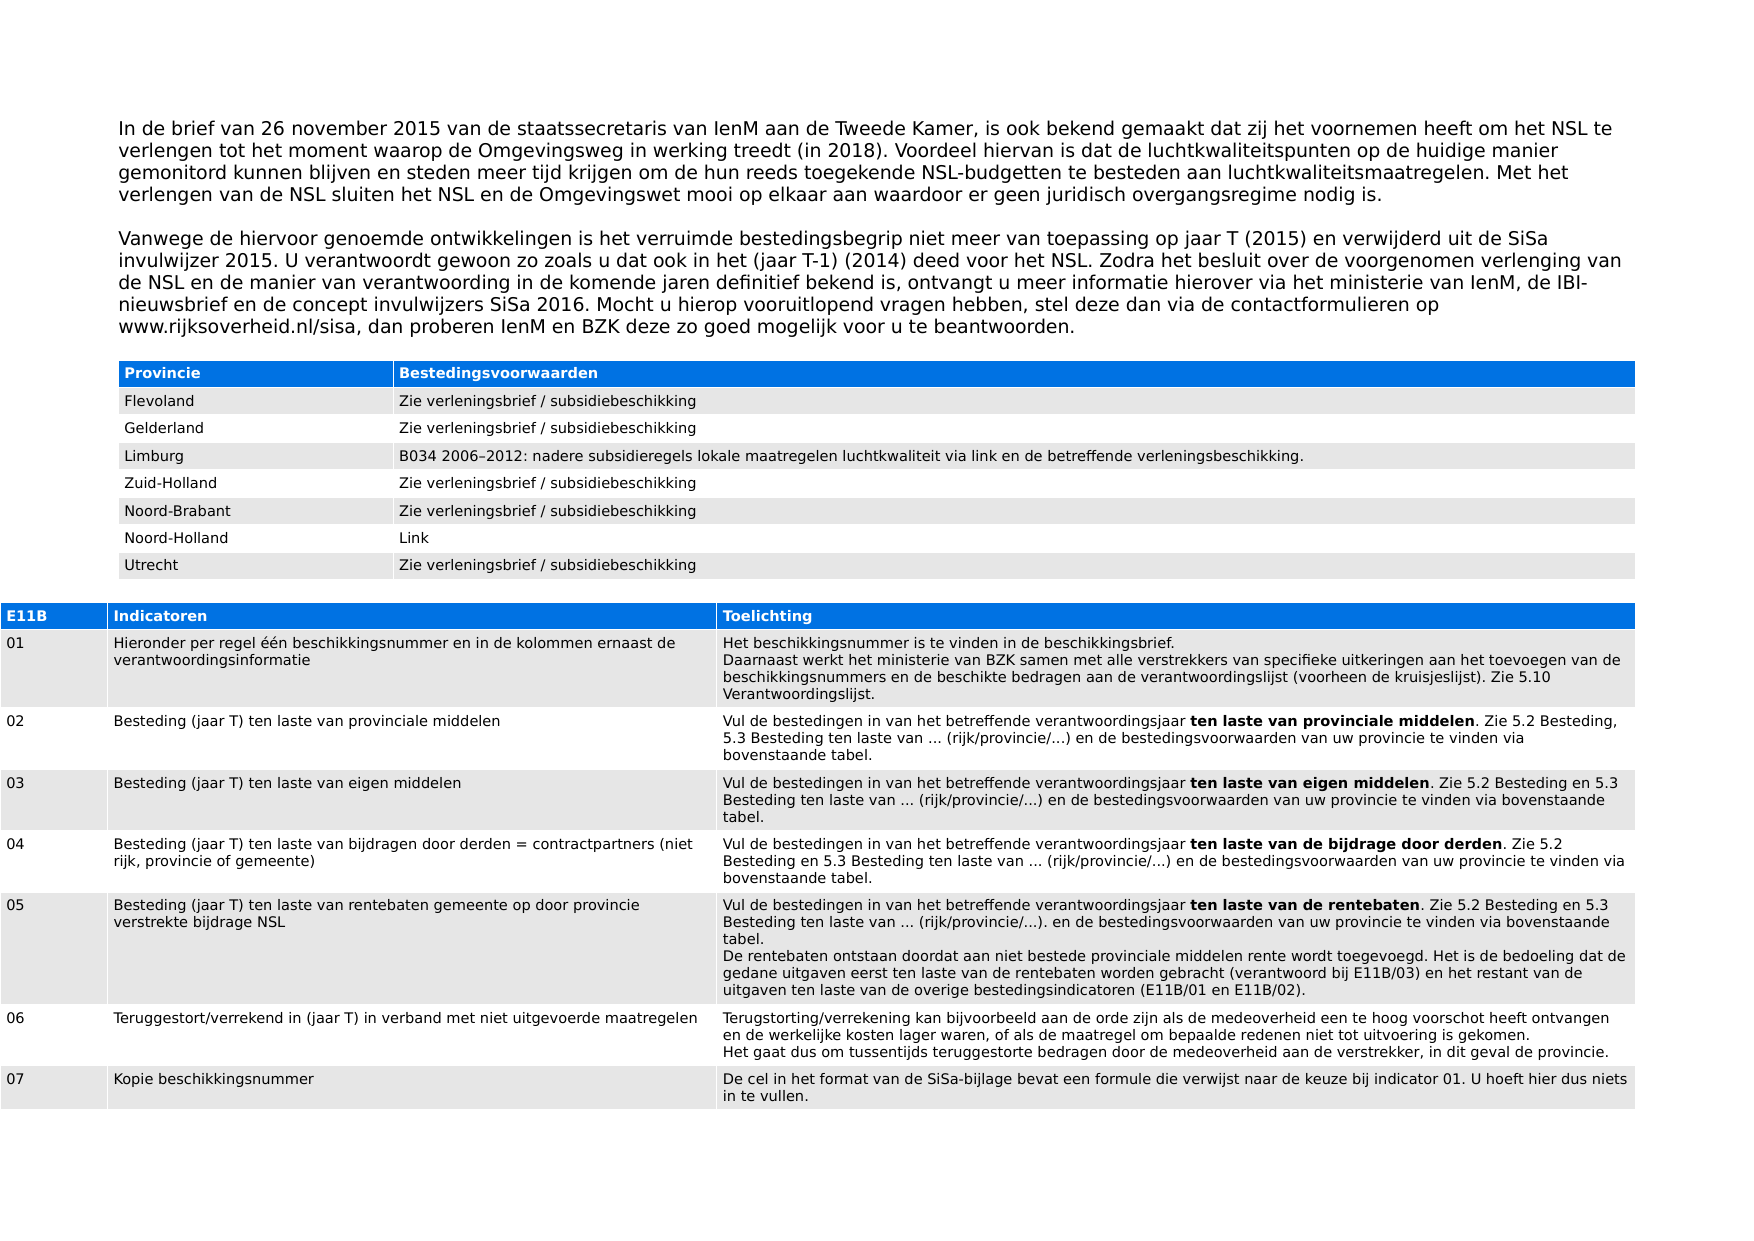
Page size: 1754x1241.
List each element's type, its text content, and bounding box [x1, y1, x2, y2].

table_cell Noord-Holland [119, 525, 393, 551]
table_cell Zie verleningsbrief / subsidiebeschikking [394, 498, 1635, 524]
table_cell Kopie beschikkingsnummer [108, 1066, 716, 1109]
table_cell De cel in het format van de SiSa-bijlage bevat een formule die verwijst naar de keuze bij indicator 01. U hoeft hier dus niets in te vullen. [717, 1066, 1635, 1109]
table_cell 05 [1, 893, 107, 1004]
table_cell 01 [1, 630, 107, 707]
table_cell Link [394, 525, 1635, 551]
table_header Indicatoren [108, 603, 716, 629]
table_cell Utrecht [119, 553, 393, 579]
table_header Bestedingsvoorwaarden [394, 361, 1635, 387]
table_cell Vul de bestedingen in van het betreffende verantwoordingsjaar ten laste van de rentebaten. Zie 5.2 Besteding en 5.3 Besteding ten laste van ... (rijk/provincie/...). en de bestedingsvoorwaarden van uw provincie te vinden via bovenstaande tabel. De rentebaten ontstaan doordat aan niet bestede provinciale middelen rente wordt toegevoegd. Het is de bedoeling dat de gedane uitgaven eerst ten laste van de rentebaten worden gebracht (verantwoord bij E11B/03) en het restant van de uitgaven ten laste van de overige bestedingsindicatoren (E11B/01 en E11B/02). [717, 893, 1635, 1004]
text Vanwege de hiervoor genoemde ontwikkelingen is het verruimde bestedingsbegrip niet meer van toepassing op jaar T (2015) en verwijderd uit de SiSa invulwijzer 2015. U verantwoordt gewoon zo zoals u dat ook in het (jaar T-1) (2014) deed voor het NSL. Zodra het besluit over de voorgenomen verlenging van de NSL en de manier van verantwoording in de komende jaren definitief bekend is, ontvangt u meer informatie hierover via het ministerie van IenM, de IBI-nieuwsbrief en de concept invulwijzers SiSa 2016. Mocht u hierop vooruitlopend vragen hebben, stel deze dan via de contactformulieren op www.rijksoverheid.nl/sisa, dan proberen IenM en BZK deze zo goed mogelijk voor u te beantwoorden. [118, 228, 1636, 338]
table_cell Besteding (jaar T) ten laste van eigen middelen [108, 770, 716, 830]
table_cell Gelderland [119, 416, 393, 442]
table_cell Teruggestort/verrekend in (jaar T) in verband met niet uitgevoerde maatregelen [108, 1005, 716, 1065]
table_cell Besteding (jaar T) ten laste van rentebaten gemeente op door provincie verstrekte bijdrage NSL [108, 893, 716, 1004]
table_cell Het beschikkingsnummer is te vinden in de beschikkingsbrief. Daarnaast werkt het ministerie van BZK samen met alle verstrekkers van specifieke uitkeringen aan het toevoegen van de beschikkingsnummers en de beschikte bedragen aan de verantwoordingslijst (voorheen de kruisjeslijst). Zie 5.10 Verantwoordingslijst. [717, 630, 1635, 707]
table_cell Zie verleningsbrief / subsidiebeschikking [394, 388, 1635, 414]
table_cell Vul de bestedingen in van het betreffende verantwoordingsjaar ten laste van de bijdrage door derden. Zie 5.2 Besteding en 5.3 Besteding ten laste van ... (rijk/provincie/...) en de bestedingsvoorwaarden van uw provincie te vinden via bovenstaande tabel. [717, 831, 1635, 892]
table_header E11B [1, 603, 107, 629]
table_cell Besteding (jaar T) ten laste van bijdragen door derden = contractpartners (niet rijk, provincie of gemeente) [108, 831, 716, 892]
table_cell Hieronder per regel één beschikkingsnummer en in de kolommen ernaast de verantwoordingsinformatie [108, 630, 716, 707]
table_cell Zuid-Holland [119, 470, 393, 497]
table_cell Noord-Brabant [119, 498, 393, 524]
table_cell Zie verleningsbrief / subsidiebeschikking [394, 553, 1635, 579]
table_cell B034 2006–2012: nadere subsidieregels lokale maatregelen luchtkwaliteit via link en de betreffende verleningsbeschikking. [394, 443, 1635, 469]
table_cell 03 [1, 770, 107, 830]
table_cell Terugstorting/verrekening kan bijvoorbeeld aan de orde zijn als de medeoverheid een te hoog voorschot heeft ontvangen en de werkelijke kosten lager waren, of als de maatregel om bepaalde redenen niet tot uitvoering is gekomen. Het gaat dus om tussentijds teruggestorte bedragen door de medeoverheid aan de verstrekker, in dit geval de provincie. [717, 1005, 1635, 1065]
table_cell Zie verleningsbrief / subsidiebeschikking [394, 416, 1635, 442]
table_cell Besteding (jaar T) ten laste van provinciale middelen [108, 709, 716, 769]
table_cell 02 [1, 709, 107, 769]
table_cell Zie verleningsbrief / subsidiebeschikking [394, 470, 1635, 497]
table_header Toelichting [717, 603, 1635, 629]
table_cell Flevoland [119, 388, 393, 414]
table_cell 07 [1, 1066, 107, 1109]
table_cell Limburg [119, 443, 393, 469]
text In de brief van 26 november 2015 van de staatssecretaris van IenM aan de Tweede Kamer, is ook bekend gemaakt dat zij het voornemen heeft om het NSL te verlengen tot het moment waarop de Omgevingsweg in werking treedt (in 2018). Voordeel hiervan is dat de luchtkwaliteitspunten op de huidige manier gemonitord kunnen blijven en steden meer tijd krijgen om de hun reeds toegekende NSL-budgetten te besteden aan luchtkwaliteitsmaatregelen. Met het verlengen van de NSL sluiten het NSL en de Omgevingswet mooi op elkaar aan waardoor er geen juridisch overgangsregime nodig is. [118, 118, 1636, 206]
table_cell 04 [1, 831, 107, 892]
table_cell 06 [1, 1005, 107, 1065]
table_header Provincie [119, 361, 393, 387]
table_cell Vul de bestedingen in van het betreffende verantwoordingsjaar ten laste van eigen middelen. Zie 5.2 Besteding en 5.3 Besteding ten laste van ... (rijk/provincie/...) en de bestedingsvoorwaarden van uw provincie te vinden via bovenstaande tabel. [717, 770, 1635, 830]
table_cell Vul de bestedingen in van het betreffende verantwoordingsjaar ten laste van provinciale middelen. Zie 5.2 Besteding, 5.3 Besteding ten laste van ... (rijk/provincie/...) en de bestedingsvoorwaarden van uw provincie te vinden via bovenstaande tabel. [717, 709, 1635, 769]
